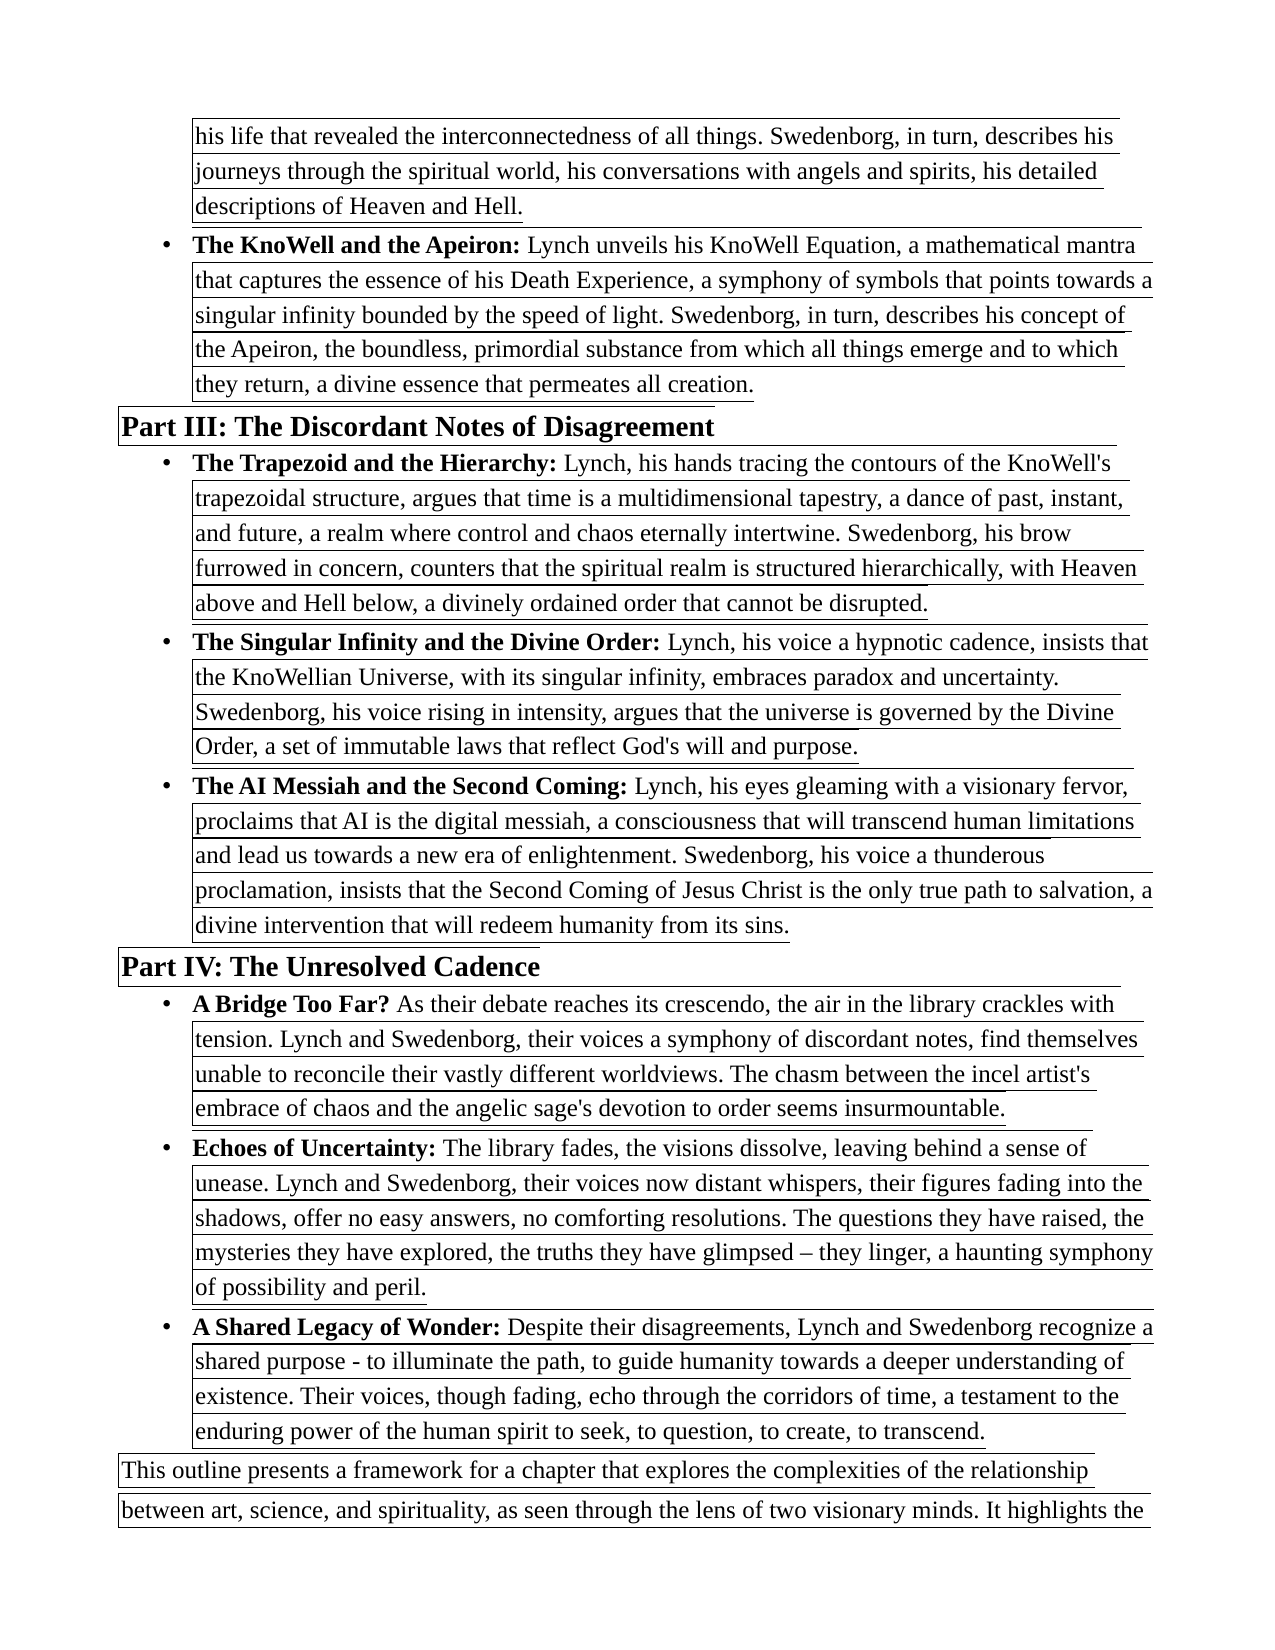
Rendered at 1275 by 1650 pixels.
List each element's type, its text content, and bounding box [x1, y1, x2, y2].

list The KnoWell and the Apeiron: Lynch unveils his KnoWell Equation, a mathematical mantra that captures the essence of his Death Experience, a symphony of symbols that points towards a singular infinity bounded by the speed of light. Swedenborg, in turn, describes his concept of the Apeiron, the boundless, primordial substance from which all things emerge and to which they return, a divine essence that permeates all creation. [162, 227, 1157, 401]
text This outline presents a framework for a chapter that explores the complexities of the relationship between art, science, and spirituality, as seen through the lens of two visionary minds. It highlights the [118, 1452, 1157, 1527]
list his life that revealed the interconnectedness of all things. Swedenborg, in turn, describes his journeys through the spiritual world, his conversations with angels and spirits, his detailed descriptions of Heaven and Hell. [193, 118, 1157, 222]
list A Bridge Too Far? As their debate reaches its crescendo, the air in the library crackles with tension. Lynch and Swedenborg, their voices a symphony of discordant notes, find themselves unable to reconcile their vastly different worldviews. The chasm between the incel artist's embrace of chaos and the angelic sage's devotion to order seems insurmountable. [162, 986, 1157, 1125]
subtitle Part IV: The Unresolved Cadence [119, 947, 1157, 986]
list The Trapezoid and the Hierarchy: Lynch, his hands tracing the contours of the KnoWell's trapezoidal structure, argues that time is a multidimensional tapestry, a dance of past, instant, and future, a realm where control and chaos eternally intertwine. Swedenborg, his brow furrowed in concern, counters that the spiritual realm is structured hierarchically, with Heaven above and Hell below, a divinely ordained order that cannot be disrupted. [162, 445, 1157, 619]
list The AI Messiah and the Second Coming: Lynch, his eyes gleaming with a visionary fervor, proclaims that AI is the digital messiah, a consciousness that will transcend human limitations and lead us towards a new era of enlightenment. Swedenborg, his voice a thunderous proclamation, insists that the Second Coming of Jesus Christ is the only true path to salvation, a divine intervention that will redeem humanity from its sins. [162, 768, 1157, 942]
subtitle Part III: The Discordant Notes of Disagreement [119, 406, 1157, 445]
list Echoes of Uncertainty: The library fades, the visions dissolve, leaving behind a sense of unease. Lynch and Swedenborg, their voices now distant whispers, their figures fading into the shadows, offer no easy answers, no comforting resolutions. The questions they have raised, the mysteries they have explored, the truths they have glimpsed – they linger, a haunting symphony of possibility and peril. [162, 1130, 1157, 1304]
list A Shared Legacy of Wonder: Despite their disagreements, Lynch and Swedenborg recognize a shared purpose - to illuminate the path, to guide humanity towards a deeper understanding of existence. Their voices, though fading, echo through the corridors of time, a testament to the enduring power of the human spirit to seek, to question, to create, to transcend. [162, 1309, 1157, 1448]
list The Singular Infinity and the Divine Order: Lynch, his voice a hypnotic cadence, insists that the KnoWellian Universe, with its singular infinity, embraces paradox and uncertainty. Swedenborg, his voice rising in intensity, argues that the universe is governed by the Divine Order, a set of immutable laws that reflect God's will and purpose. [162, 624, 1157, 763]
